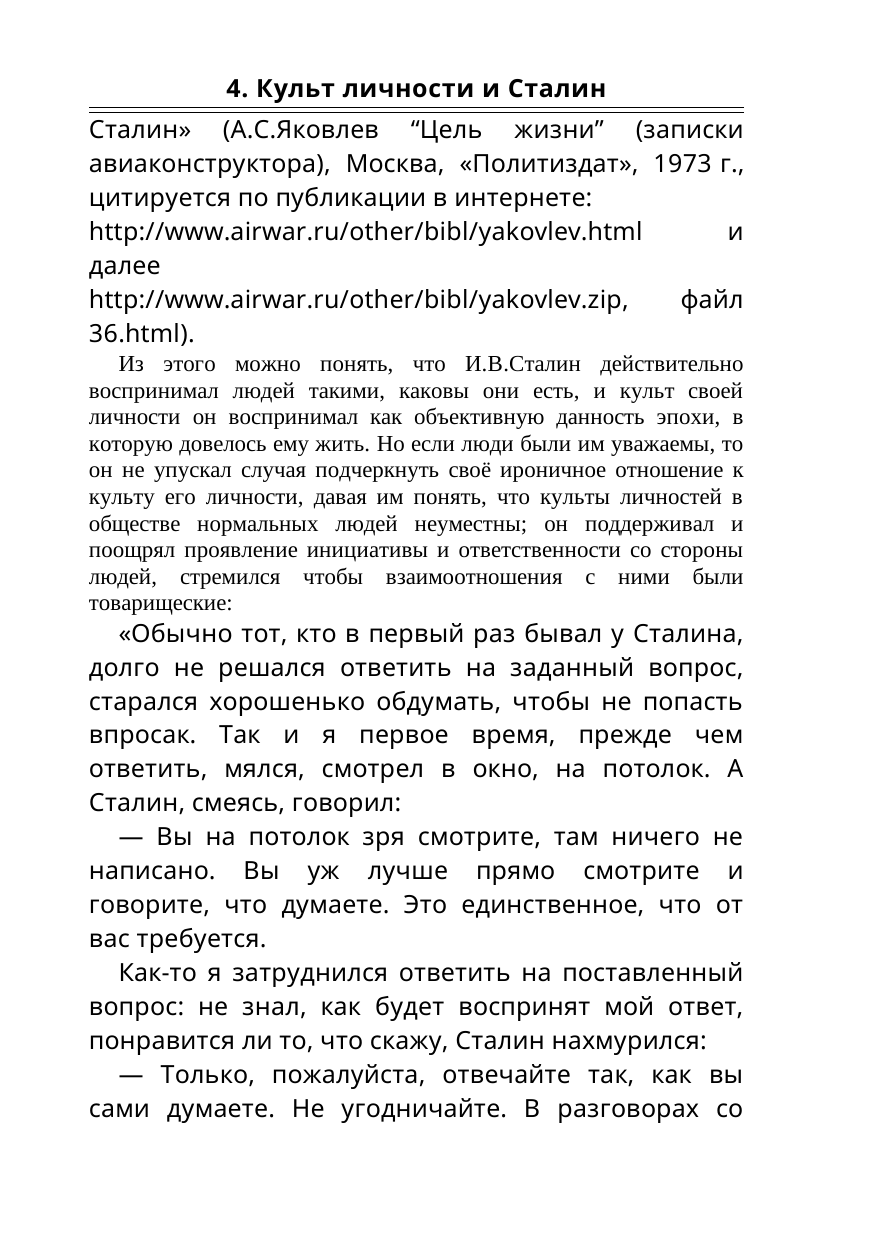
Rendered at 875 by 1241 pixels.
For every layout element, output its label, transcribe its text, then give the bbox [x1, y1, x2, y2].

text Из этого можно понять, что И.В.Сталин действительно воспринимал людей такими, каковы они есть, и культ своей личности он воспринимал как объективную данность эпохи, в которую довелось ему жить. Но если люди были им уважаемы, то он не упускал случая подчеркнуть своё ироничное отношение к культу его личности, давая им понять, что культы личностей в обществе нормальных людей неуместны; он поддерживал и поощрял проявление инициативы и ответственности со стороны людей, стремился чтобы взаимоотношения с ними были товарищеские: [89, 350, 744, 616]
text Как-то я затруднился ответить на поставленный вопрос: не знал, как будет воспринят мой ответ, понравится ли то, что скажу, Сталин нахмурился: [89, 955, 744, 1057]
text Сталин» (А.С.Яковлев “Цель жизни” (записки авиаконструктора), Москва, «Политиздат», 1973 г., цитируется по публикации в интернете: [89, 113, 744, 214]
text — Только, пожалуйста, отвечайте так, как вы сами думаете. Не угодничайте. В разговорах со [89, 1057, 744, 1125]
text — Вы на потолок зря смотрите, там ничего не написано. Вы уж лучше прямо смотрите и говорите, что думаете. Это единственное, что от вас требуется. [89, 819, 744, 955]
text http://www.airwar.ru/other/bibl/yakovlev.html и далее [89, 214, 744, 282]
text «Обычно тот, кто в первый раз бывал у Сталина, долго не решался ответить на заданный вопрос, старался хорошенько обдумать, чтобы не попасть впросак. Так и я первое время, прежде чем ответить, мялся, смотрел в окно, на потолок. А Сталин, смеясь, говорил: [89, 616, 744, 819]
text http://www.airwar.ru/other/bibl/yakovlev.zip, файл 36.html). [89, 282, 744, 350]
